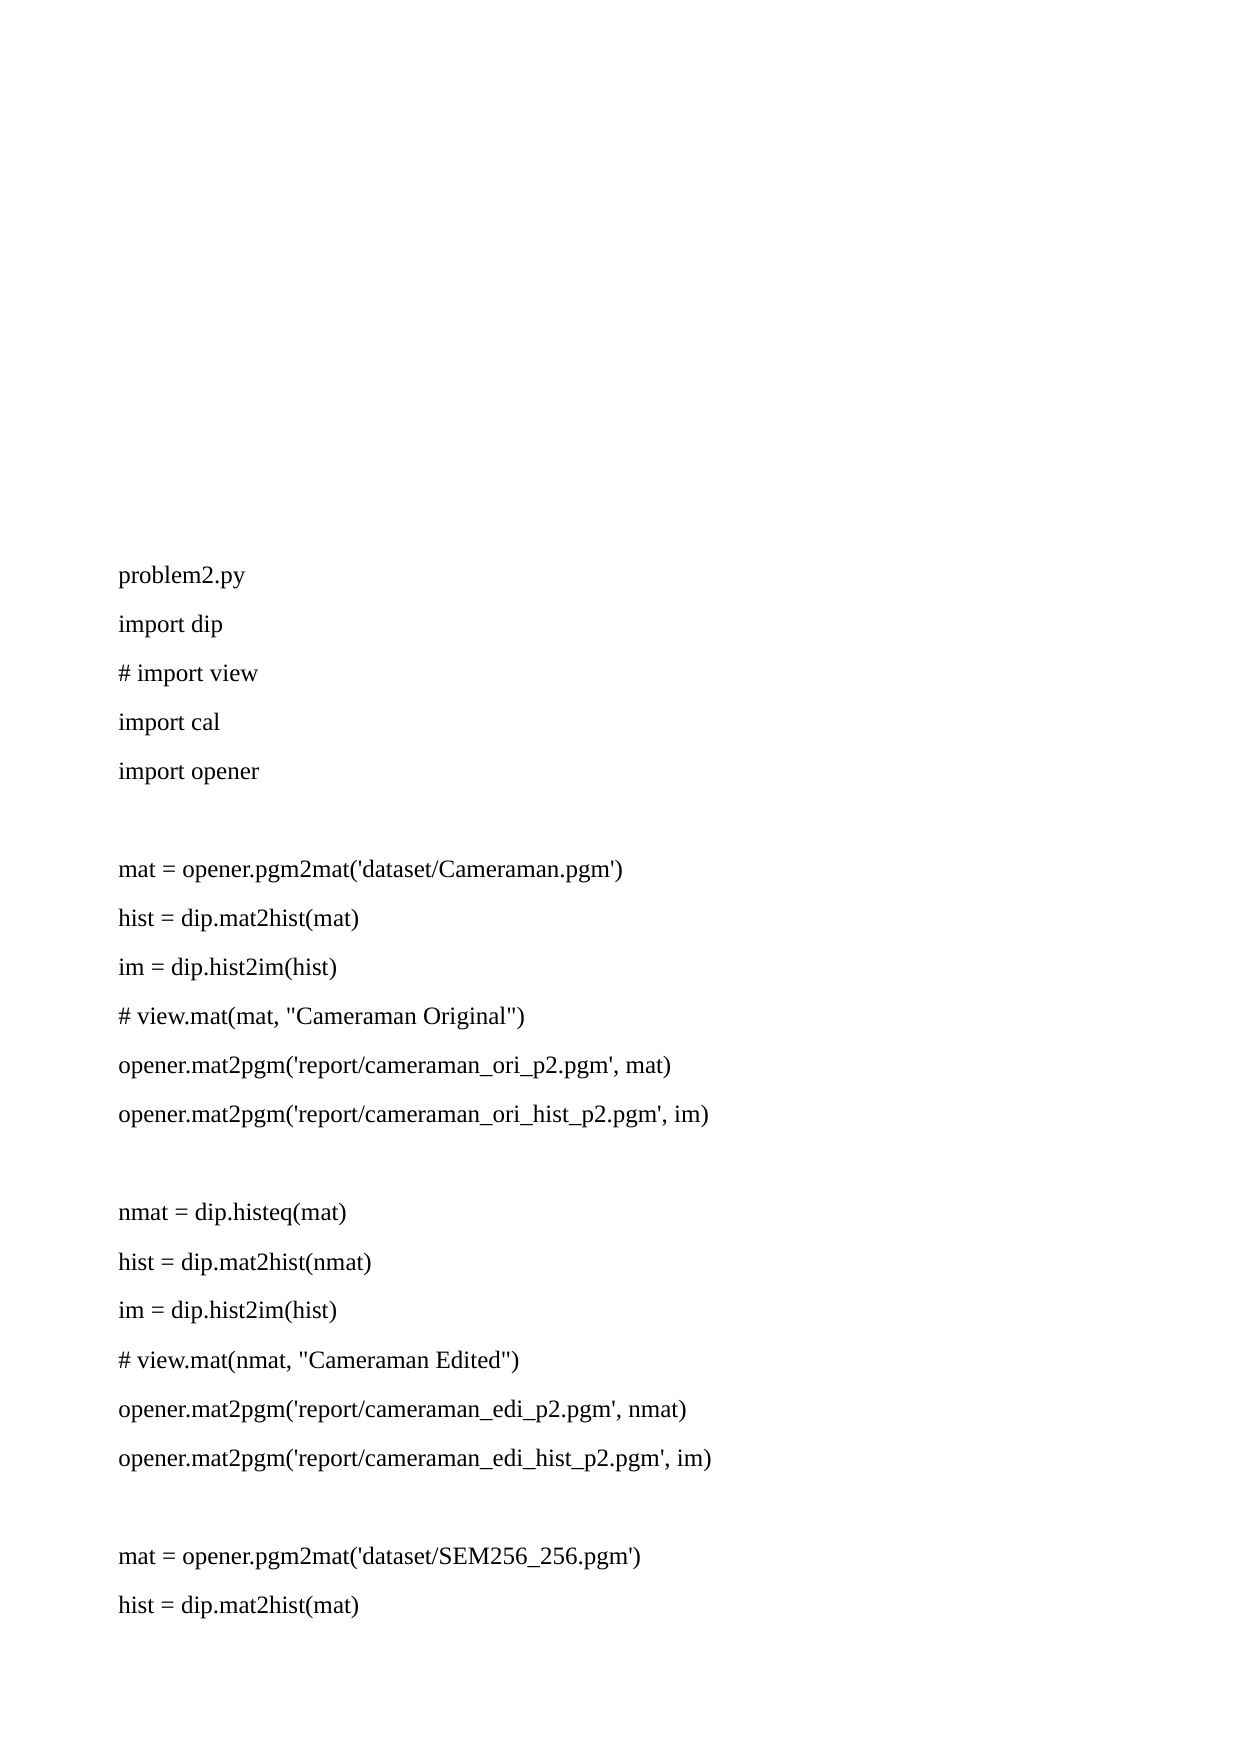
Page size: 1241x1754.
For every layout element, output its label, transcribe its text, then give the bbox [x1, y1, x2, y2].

text hist = dip.mat2hist(mat) [118, 1590, 1122, 1619]
text # import view [118, 658, 1122, 687]
text import dip [118, 609, 1122, 637]
text nmat = dip.histeq(mat) [118, 1197, 1122, 1226]
text mat = opener.pgm2mat('dataset/SEM256_256.pgm') [118, 1541, 1122, 1570]
text import opener [118, 756, 1122, 785]
text opener.mat2pgm('report/cameraman_ori_hist_p2.pgm', im) [118, 1099, 1122, 1128]
text hist = dip.mat2hist(nmat) [118, 1247, 1122, 1275]
text opener.mat2pgm('report/cameraman_ori_p2.pgm', mat) [118, 1050, 1122, 1079]
text mat = opener.pgm2mat('dataset/Cameraman.pgm') [118, 854, 1122, 883]
text im = dip.hist2im(hist) [118, 952, 1122, 981]
text im = dip.hist2im(hist) [118, 1296, 1122, 1324]
text opener.mat2pgm('report/cameraman_edi_hist_p2.pgm', im) [118, 1443, 1122, 1472]
text problem2.py [118, 560, 1122, 588]
text # view.mat(nmat, "Cameraman Edited") [118, 1345, 1122, 1373]
text hist = dip.mat2hist(mat) [118, 903, 1122, 932]
text import cal [118, 707, 1122, 736]
text # view.mat(mat, "Cameraman Original") [118, 1001, 1122, 1030]
text opener.mat2pgm('report/cameraman_edi_p2.pgm', nmat) [118, 1394, 1122, 1422]
